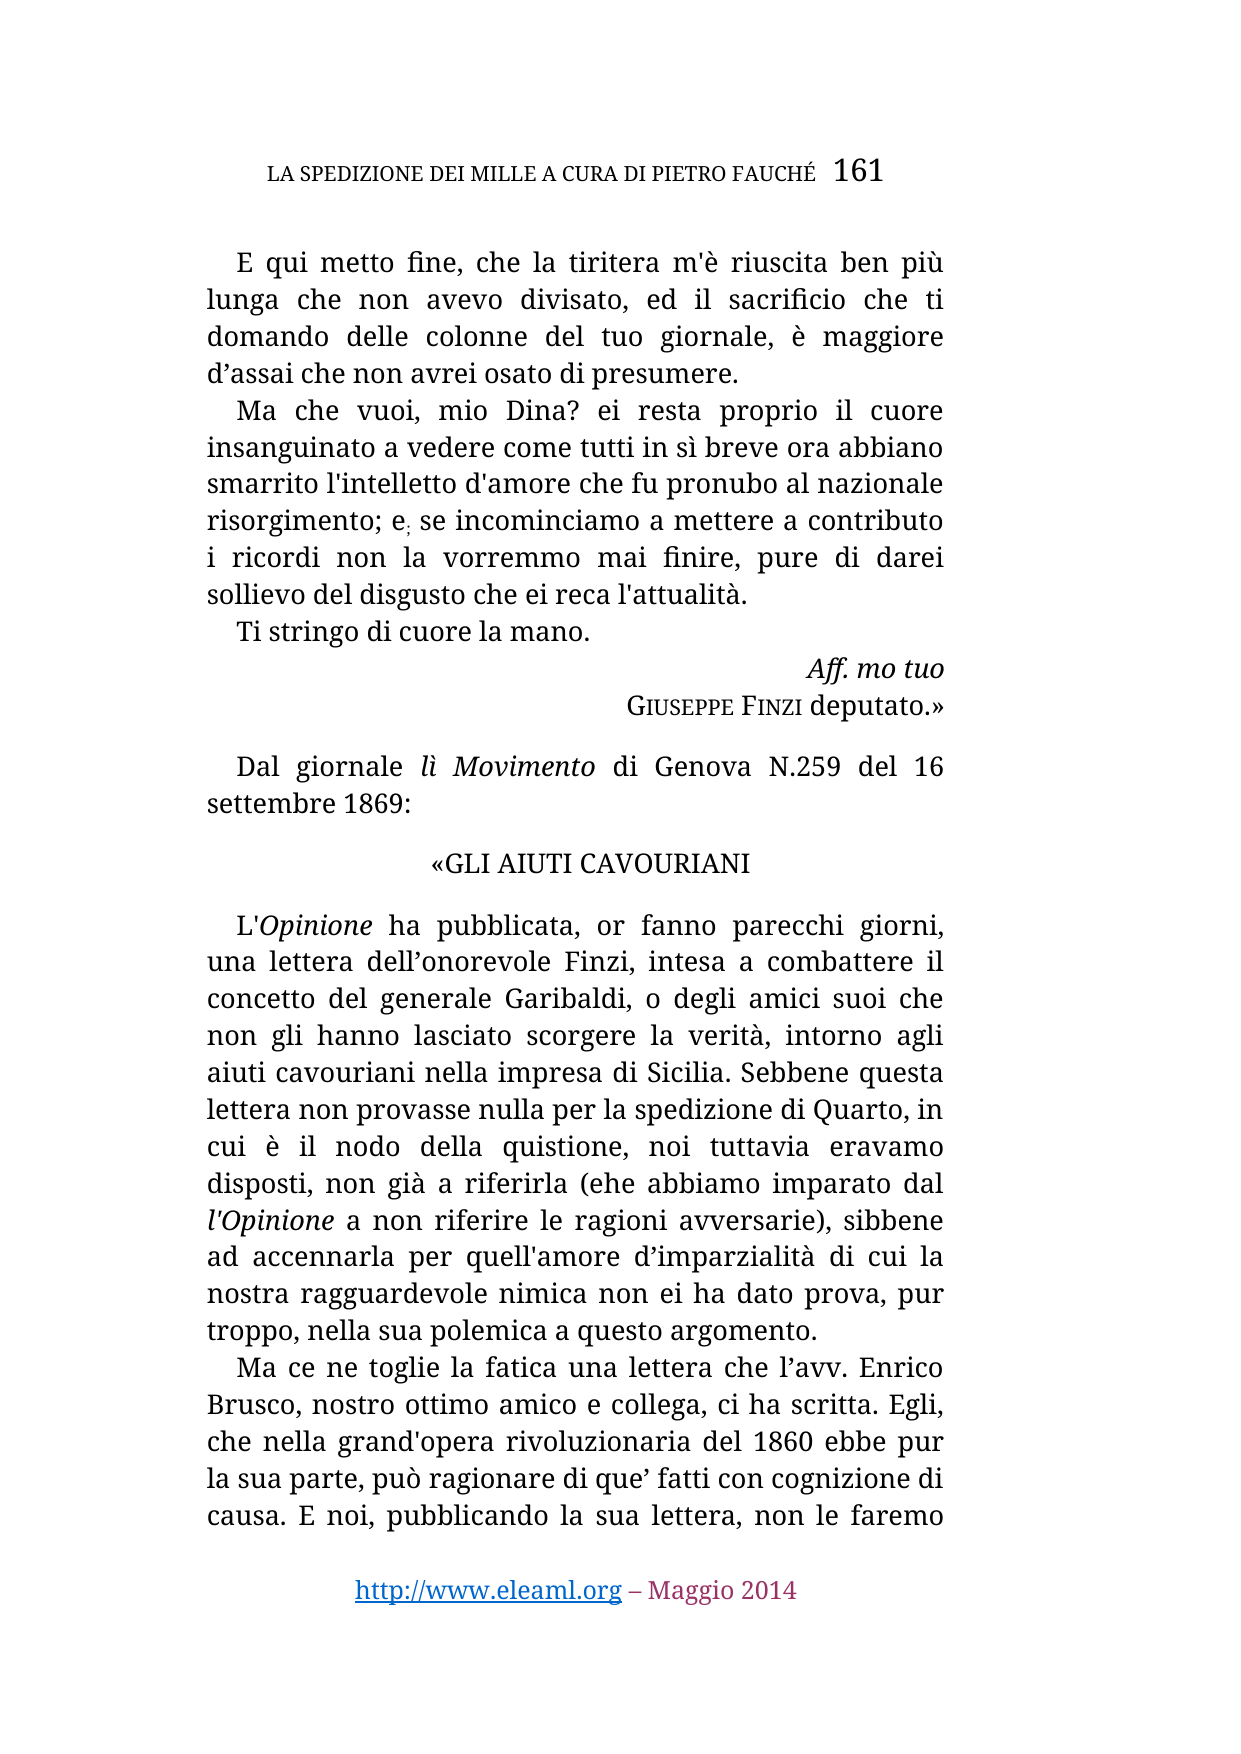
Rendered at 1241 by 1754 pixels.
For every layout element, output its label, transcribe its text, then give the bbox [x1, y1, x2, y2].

text Ma ce ne toglie la fatica una lettera che l’avv. Enrico Brusco, nostro ottimo amico e collega, ci ha scritta. Egli, che nella grand'opera rivoluzionaria del 1860 ebbe pur la sua parte, può ragionare di que’ fatti con cognizione di causa. E noi, pubblicando la sua lettera, non le faremo [207, 1348, 945, 1533]
text Dal giornale lì Movimento di Genova N.259 del 16 settembre 1869: [207, 747, 945, 821]
text E qui metto fine, che la tiritera m'è riuscita ben più lunga che non avevo divisato, ed il sacrificio che ti domando delle colonne del tuo giornale, è maggiore d’assai che non avrei osato di presumere. [207, 244, 945, 391]
text Ti stringo di cuore la mano. [207, 612, 945, 649]
text L'Opinione ha pubblicata, or fanno parecchi giorni, una lettera dell’onorevole Finzi, intesa a combattere il concetto del generale Garibaldi, o degli amici suoi che non gli hanno lasciato scorgere la verità, intorno agli aiuti cavouriani nella impresa di Sicilia. Sebbene questa lettera non provasse nulla per la spedizione di Quarto, in cui è il nodo della quistione, noi tuttavia eravamo disposti, non già a riferirla (ehe abbiamo imparato dal l'Opinione a non riferire le ragioni avversarie), sibbene ad accennarla per quell'amore d’imparzialità di cui la nostra ragguardevole nimica non ei ha dato prova, pur troppo, nella sua polemica a questo argomento. [207, 906, 945, 1348]
text Giuseppe Finzi deputato.» [207, 686, 945, 723]
text Aff. mo tuo [207, 649, 945, 686]
text «GLI AIUTI CAVOURIANI [207, 845, 945, 882]
text Ma che vuoi, mio Dina? ei resta proprio il cuore insanguinato a vedere come tutti in sì breve ora abbiano smarrito l'intelletto d'amore che fu pronubo al nazionale risorgimento; e; se incominciamo a mettere a contributo i ricordi non la vorremmo mai finire, pure di darei sollievo del disgusto che ei reca l'attualità. [207, 391, 945, 612]
